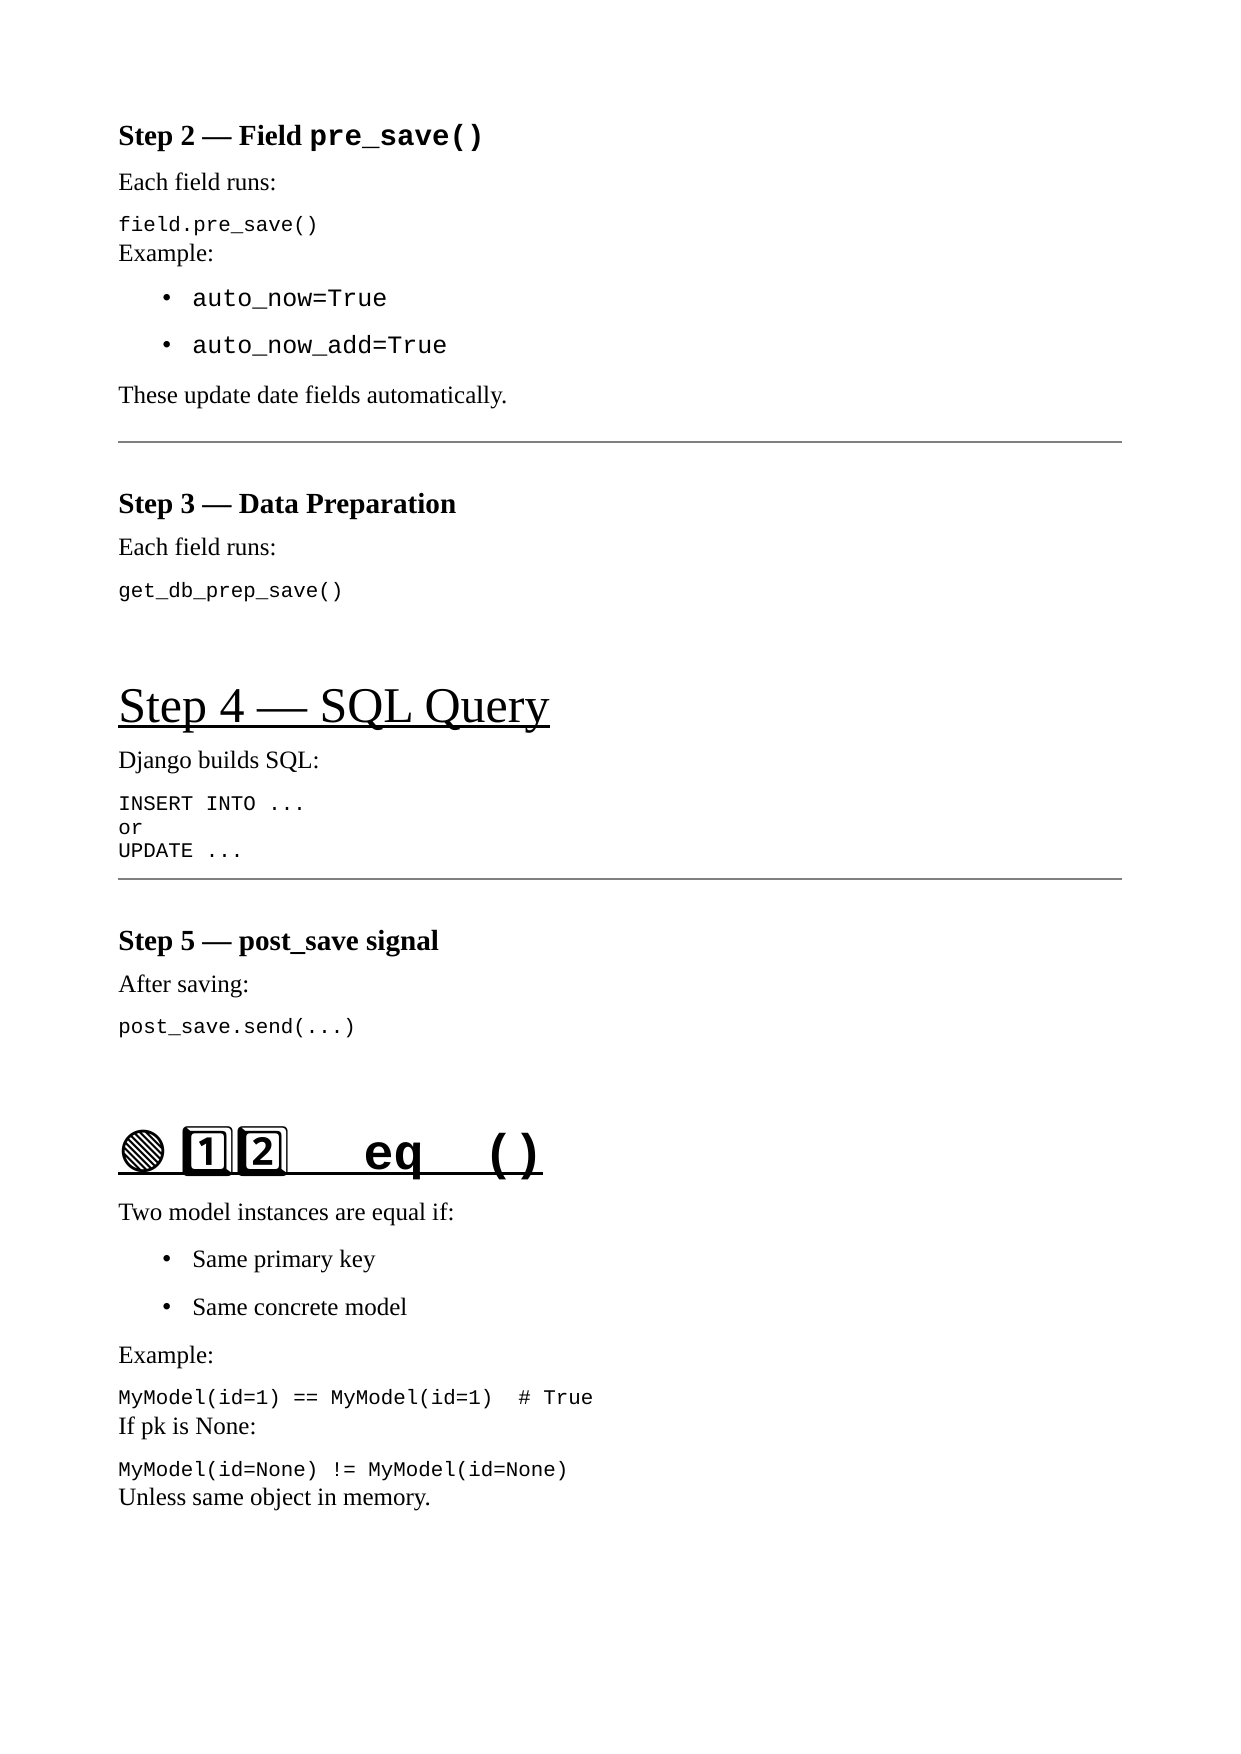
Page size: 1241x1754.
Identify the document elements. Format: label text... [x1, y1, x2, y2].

text MyModel(id=None) != MyModel(id=None) [118, 1458, 1122, 1482]
list auto_now_add=True [162, 333, 1122, 361]
subtitle Step 3 — Data Preparation [118, 486, 1122, 520]
subtitle Step 2 — Field pre_save() [118, 118, 1122, 154]
text get_db_prep_save() [118, 580, 1122, 603]
list Same concrete model [162, 1292, 1122, 1321]
text Two model instances are equal if: [118, 1197, 1122, 1226]
text Each field runs: [118, 167, 1122, 195]
text Unless same object in memory. [118, 1482, 1122, 1511]
list Same primary key [162, 1244, 1122, 1273]
text or [118, 817, 1122, 840]
text post_save.send(...) [118, 1017, 1122, 1040]
text Django builds SQL: [118, 746, 1122, 774]
text MyModel(id=1) == MyModel(id=1) # True [118, 1387, 1122, 1411]
subtitle Step 4 — SQL Query [118, 676, 1122, 733]
text If pk is None: [118, 1411, 1122, 1440]
list auto_now=True [162, 286, 1122, 314]
text Example: [118, 1340, 1122, 1368]
subtitle 🟢 1️⃣2️⃣ __eq__() [118, 1123, 1122, 1184]
text field.pre_save() [118, 214, 1122, 238]
text These update date fields automatically. [118, 380, 1122, 408]
text INSERT INTO ... [118, 793, 1122, 817]
subtitle Step 5 — post_save signal [118, 923, 1122, 956]
text After saving: [118, 969, 1122, 998]
text Example: [118, 238, 1122, 267]
text Each field runs: [118, 532, 1122, 561]
text UPDATE ... [118, 840, 1122, 864]
